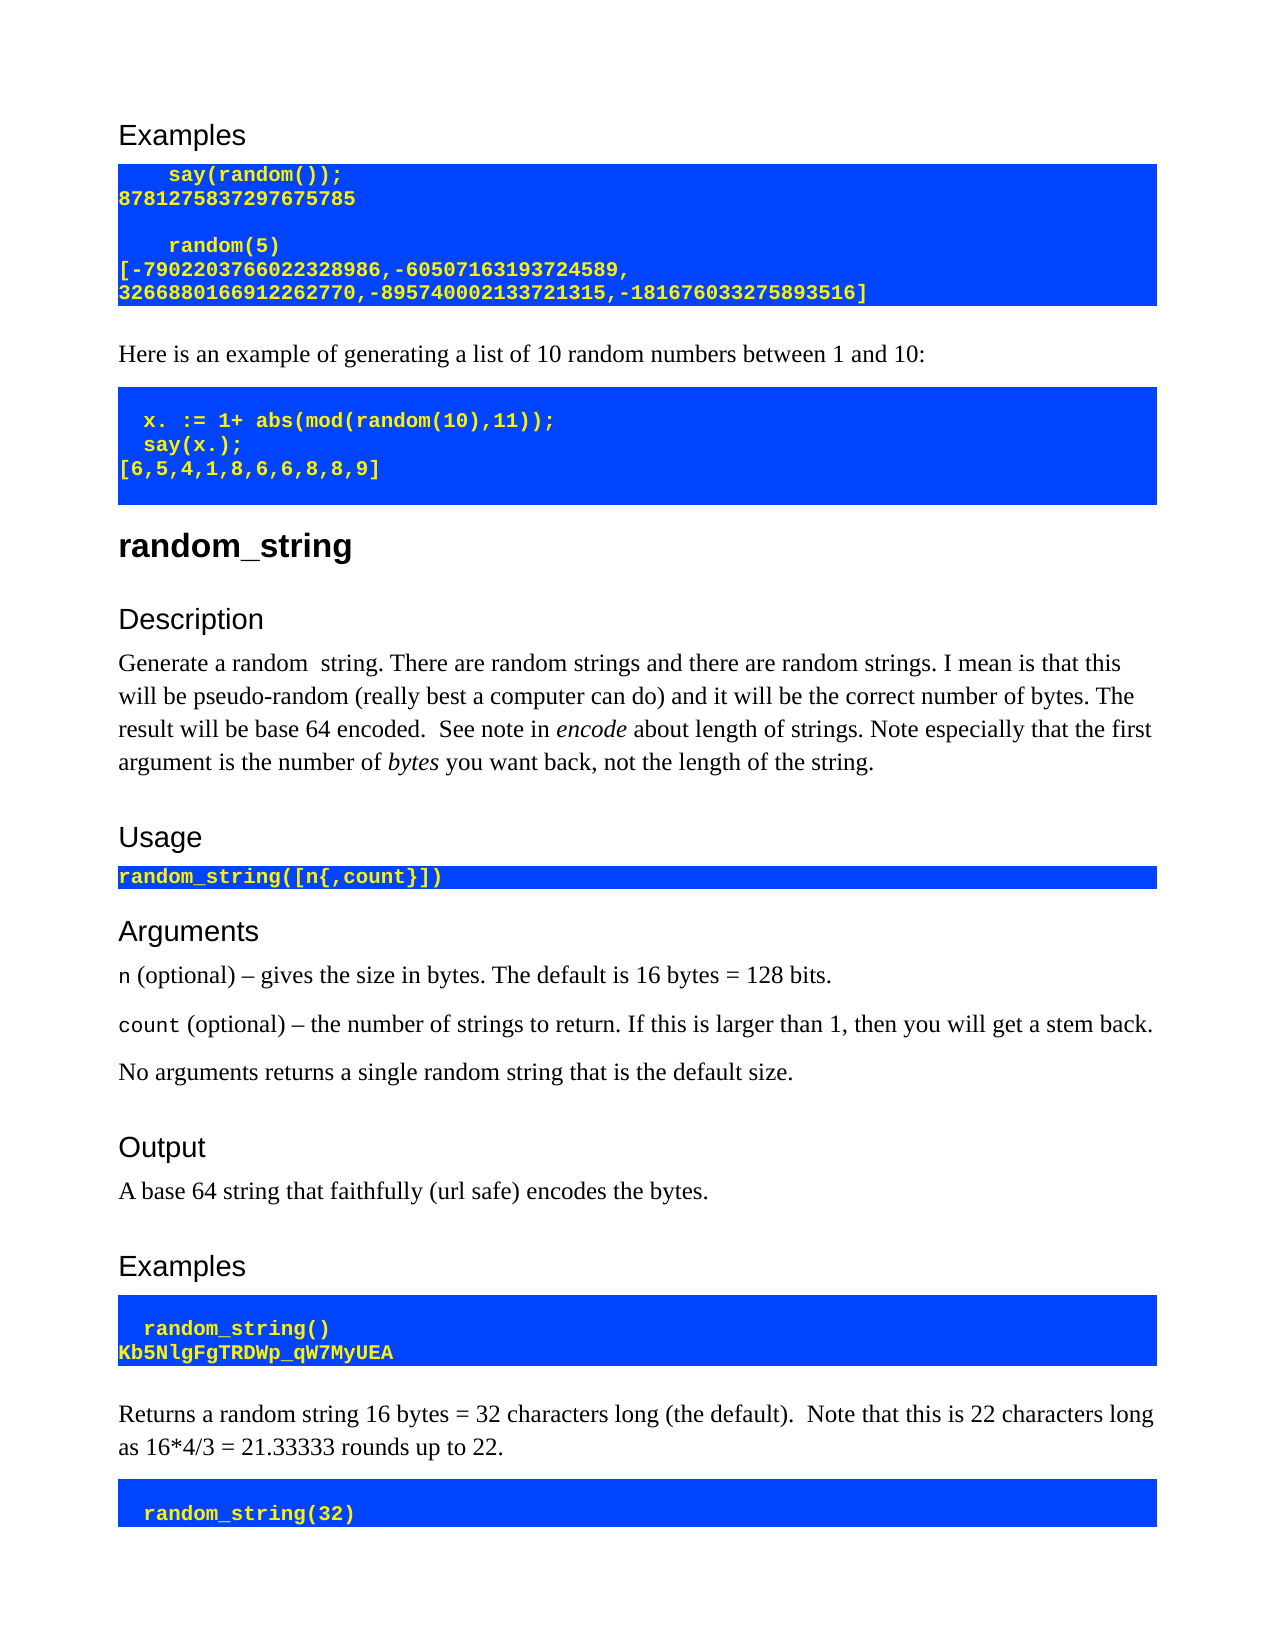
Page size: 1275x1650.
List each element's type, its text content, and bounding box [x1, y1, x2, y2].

text x. := 1+ abs(mod(random(10),11)); [118, 410, 1157, 434]
subtitle Output [118, 1130, 1157, 1163]
text random_string([n{,count}]) [118, 866, 1157, 889]
subtitle Arguments [118, 914, 1157, 948]
subtitle random_string [118, 526, 1157, 564]
text [-7902203766022328986,-60507163193724589, [118, 259, 1157, 282]
text random_string(32) [118, 1503, 1157, 1527]
text 3266880166912262770,-895740002133721315,-181676033275893516] [118, 282, 1157, 306]
text n (optional) – gives the size in bytes. The default is 16 bytes = 128 bits. [118, 960, 1157, 990]
text say(x.); [118, 434, 1157, 458]
text 8781275837297675785 [118, 188, 1157, 211]
text No arguments returns a single random string that is the default size. [118, 1057, 1157, 1086]
subtitle Examples [118, 118, 1157, 152]
text A base 64 string that faithfully (url safe) encodes the bytes. [118, 1176, 1157, 1205]
subtitle Usage [118, 819, 1157, 853]
subtitle Examples [118, 1249, 1157, 1282]
text Kb5NlgFgTRDWp_qW7MyUEA [118, 1342, 1157, 1366]
subtitle Description [118, 602, 1157, 635]
text say(random()); [118, 164, 1157, 188]
text Generate a random string. There are random strings and there are random strings. I mean is that this will be pseudo-random (really best a computer can do) and it will be the correct number of bytes. The result will be base 64 encoded. See note in encode about length of strings. Note especially that the first argument is the number of bytes you want back, not the length of the string. [118, 648, 1157, 776]
text random_string() [118, 1318, 1157, 1342]
text Here is an example of generating a list of 10 random numbers between 1 and 10: [118, 306, 1157, 368]
text count (optional) – the number of strings to return. If this is larger than 1, then you will get a stem back. [118, 1009, 1157, 1038]
text Returns a random string 16 bytes = 32 characters long (the default). Note that this is 22 characters long as 16*4/3 = 21.33333 rounds up to 22. [118, 1366, 1157, 1460]
text random(5) [118, 235, 1157, 259]
text [6,5,4,1,8,6,6,8,8,9] [118, 458, 1157, 481]
